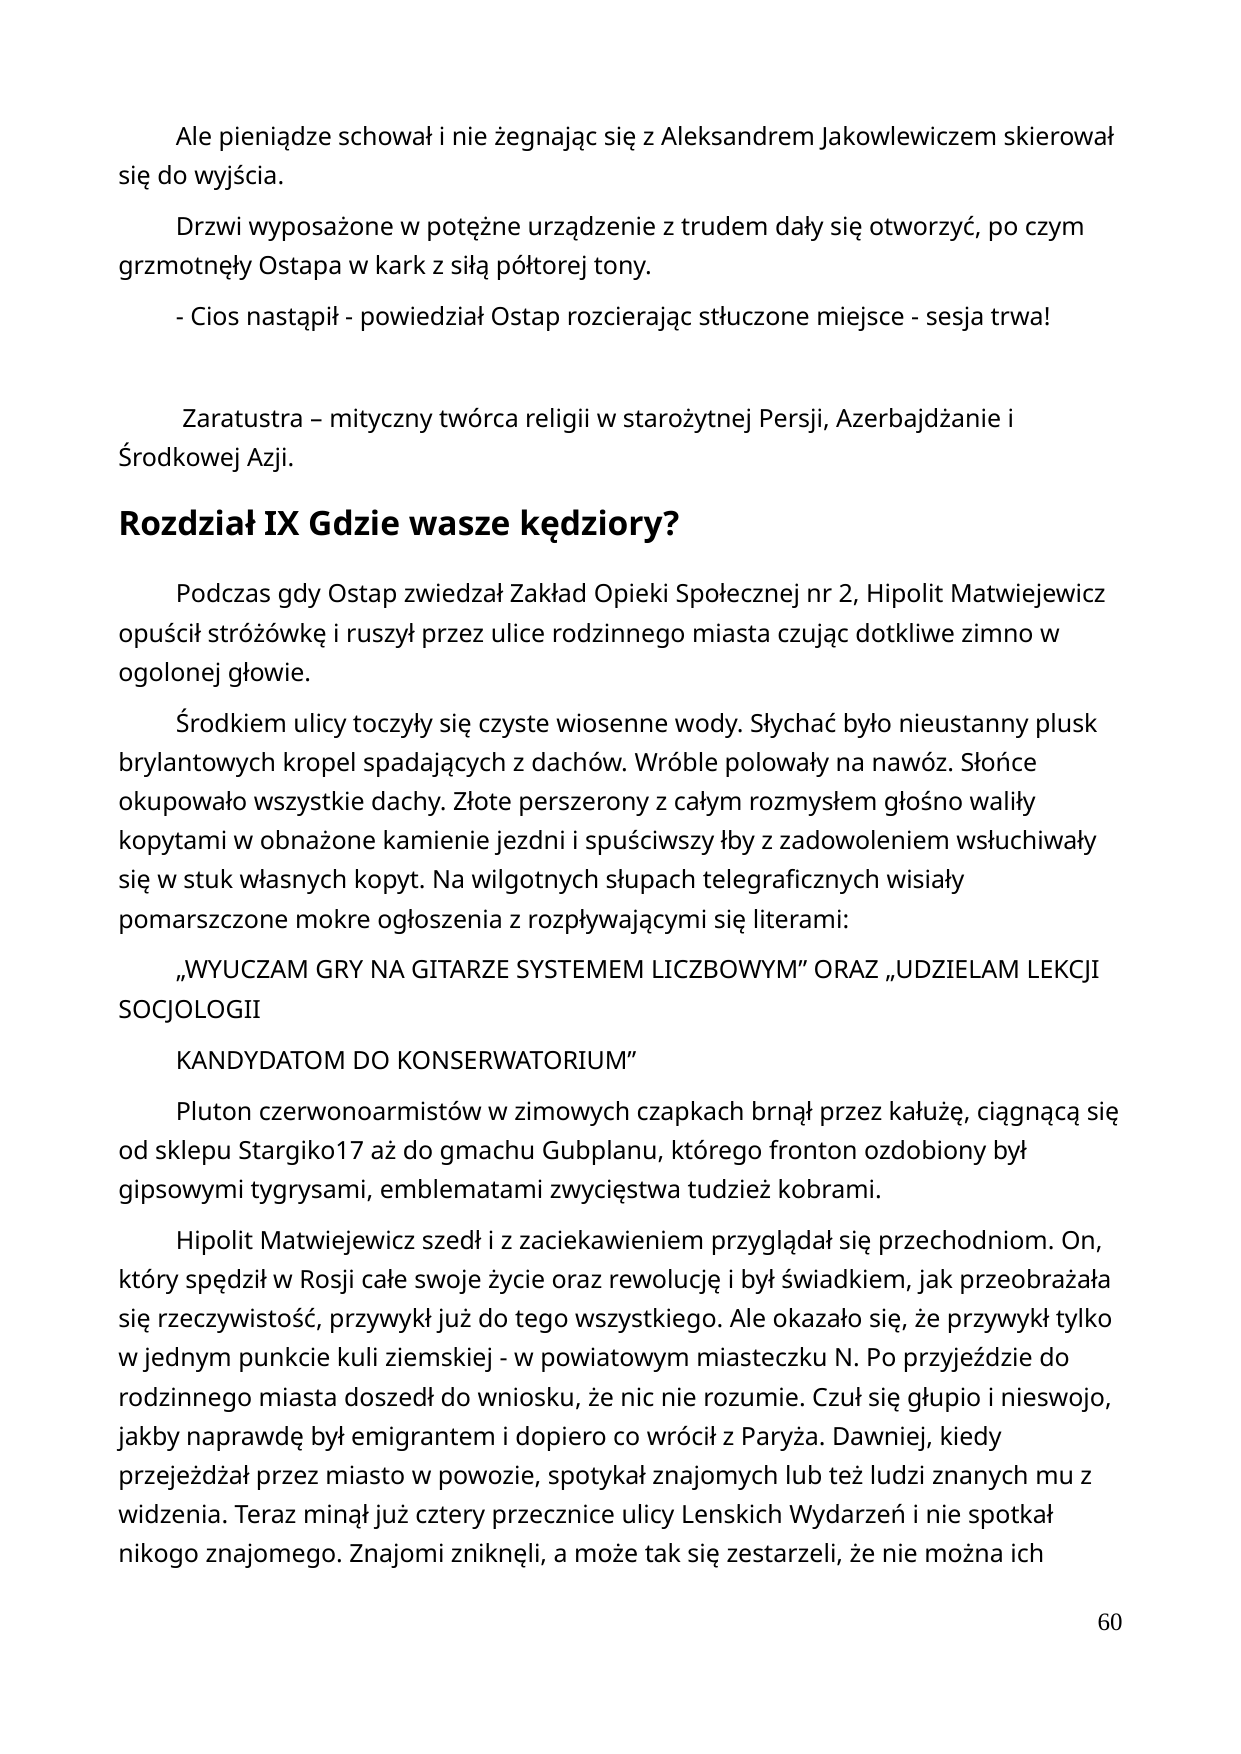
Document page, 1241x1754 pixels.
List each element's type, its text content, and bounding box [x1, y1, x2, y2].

text Hipolit Matwiejewicz szedł i z zaciekawieniem przyglądał się przechodniom. On, który spędził w Rosji całe swoje życie oraz rewolucję i był świadkiem, jak przeobrażała się rzeczywistość, przywykł już do tego wszystkiego. Ale okazało się, że przywykł tylko w jednym punkcie kuli ziemskiej - w powiatowym miasteczku N. Po przyjeździe do rodzinnego miasta doszedł do wniosku, że nic nie rozumie. Czuł się głupio i nieswojo, jakby naprawdę był emigrantem i dopiero co wrócił z Paryża. Dawniej, kiedy przejeżdżał przez miasto w powozie, spotykał znajomych lub też ludzi znanych mu z widzenia. Teraz minął już cztery przecznice ulicy Lenskich Wydarzeń i nie spotkał nikogo znajomego. Znajomi zniknęli, a może tak się zestarzeli, że nie można ich [118, 1222, 1122, 1570]
text Zaratustra – mityczny twórca religii w starożytnej Persji, Azerbajdżanie i Środkowej Azji. [118, 400, 1122, 473]
subtitle Rozdział IX Gdzie wasze kędziory? [118, 499, 1122, 545]
text Drzwi wyposażone w potężne urządzenie z trudem dały się otworzyć, po czym grzmotnęły Ostapa w kark z siłą półtorej tony. [118, 208, 1122, 281]
text Pluton czerwonoarmistów w zimowych czapkach brnął przez kałużę, ciągnącą się od sklepu Stargiko17 aż do gmachu Gubplanu, którego fronton ozdobiony był gipsowymi tygrysami, emblematami zwycięstwa tudzież kobrami. [118, 1093, 1122, 1206]
text Środkiem ulicy toczyły się czyste wiosenne wody. Słychać było nieustanny plusk brylantowych kropel spadających z dachów. Wróble polowały na nawóz. Słońce okupowało wszystkie dachy. Złote perszerony z całym rozmysłem głośno waliły kopytami w obnażone kamienie jezdni i spuściwszy łby z zadowoleniem wsłuchiwały się w stuk własnych kopyt. Na wilgotnych słupach telegraficznych wisiały pomarszczone mokre ogłoszenia z rozpływającymi się literami: [118, 705, 1122, 935]
text KANDYDATOM DO KONSERWATORIUM” [118, 1042, 1122, 1076]
text Podczas gdy Ostap zwiedzał Zakład Opieki Społecznej nr 2, Hipolit Matwiejewicz opuścił stróżówkę i ruszył przez ulice rodzinnego miasta czując dotkliwe zimno w ogolonej głowie. [118, 576, 1122, 688]
text Ale pieniądze schował i nie żegnając się z Aleksandrem Jakowlewiczem skierował się do wyjścia. [118, 118, 1122, 191]
text „WYUCZAM GRY NA GITARZE SYSTEMEM LICZBOWYM” ORAZ „UDZIELAM LEKCJI SOCJOLOGII [118, 952, 1122, 1025]
text - Cios nastąpił - powiedział Ostap rozcierając stłuczone miejsce - sesja trwa! [118, 298, 1122, 332]
